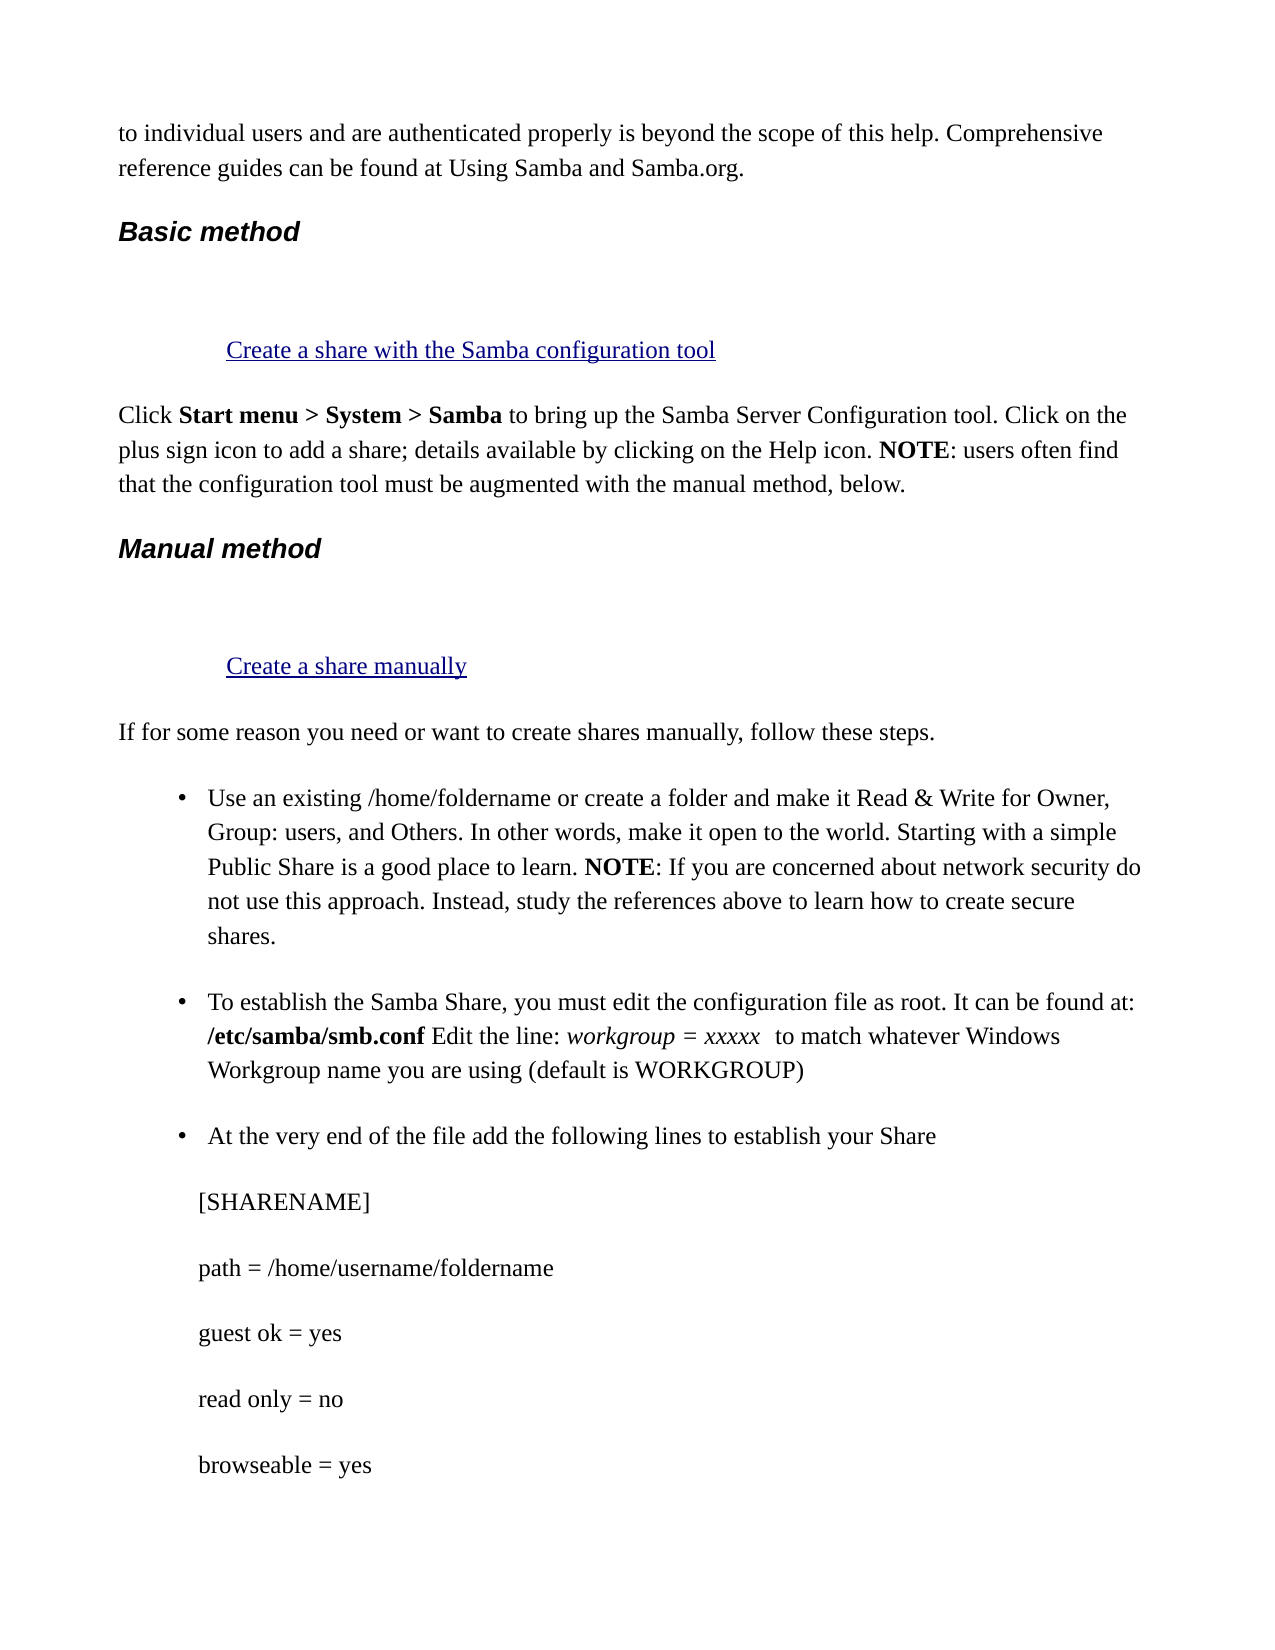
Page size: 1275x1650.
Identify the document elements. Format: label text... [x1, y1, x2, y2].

subtitle Basic method [118, 215, 1157, 247]
list read only = no [162, 1384, 1157, 1413]
list Use an existing /home/foldername or create a folder and make it Read & Write for Owner, Group: users, and Others. In other words, make it open to the world. Starting with a simple Public Share is a good place to learn. NOTE: If you are concerned about network security do not use this approach. Instead, study the references above to learn how to create secure shares. [178, 783, 1141, 949]
text to individual users and are authenticated properly is beyond the scope of this help. Comprehensive reference guides can be found at Using Samba and Samba.org. [118, 118, 1157, 181]
list path = /home/username/foldername [162, 1253, 1157, 1281]
text Create a share with the Samba configuration tool [118, 275, 1157, 363]
list At the very end of the file add the following lines to establish your Share [178, 1121, 1141, 1150]
list To establish the Samba Share, you must edit the configuration file as root. It can be found at: /etc/samba/smb.conf Edit the line: workgroup = xxxxx to match whatever Windows Workgroup name you are using (default is WORKGROUP) [178, 987, 1141, 1084]
list guest ok = yes [162, 1318, 1157, 1347]
list [SHARENAME] [162, 1187, 1157, 1216]
list browseable = yes [162, 1450, 1157, 1479]
subtitle Manual method [118, 532, 1157, 564]
text Create a share manually [118, 592, 1157, 680]
text Click Start menu > System > Samba to bring up the Samba Server Configuration tool. Click on the plus sign icon to add a share; details available by clicking on the Help icon. NOTE: users often find that the configuration tool must be augmented with the manual method, below. [118, 400, 1157, 498]
text If for some reason you need or want to create shares manually, follow these steps. [118, 717, 1157, 746]
